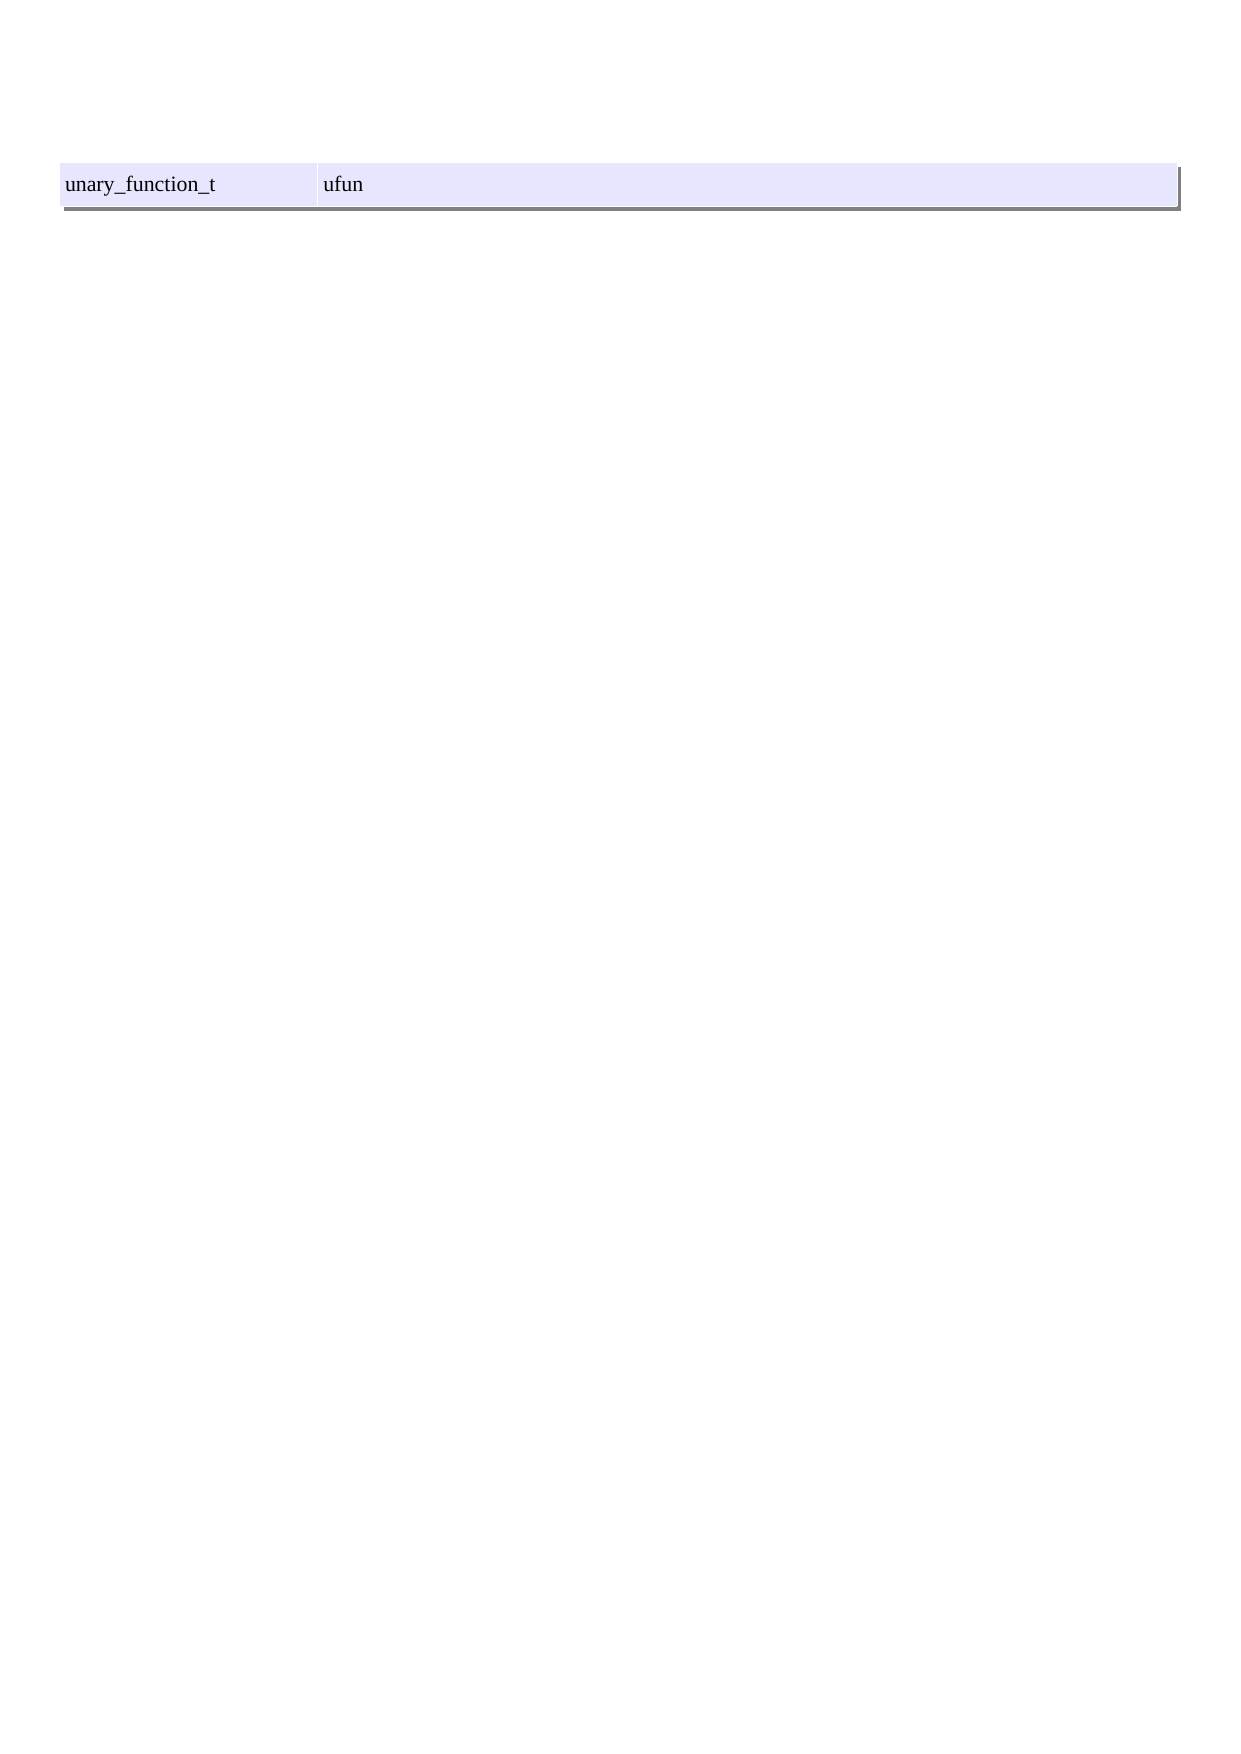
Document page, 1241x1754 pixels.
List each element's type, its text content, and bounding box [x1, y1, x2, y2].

table_cell unary_function_t [60, 163, 317, 206]
table_cell ufun [318, 163, 1177, 206]
